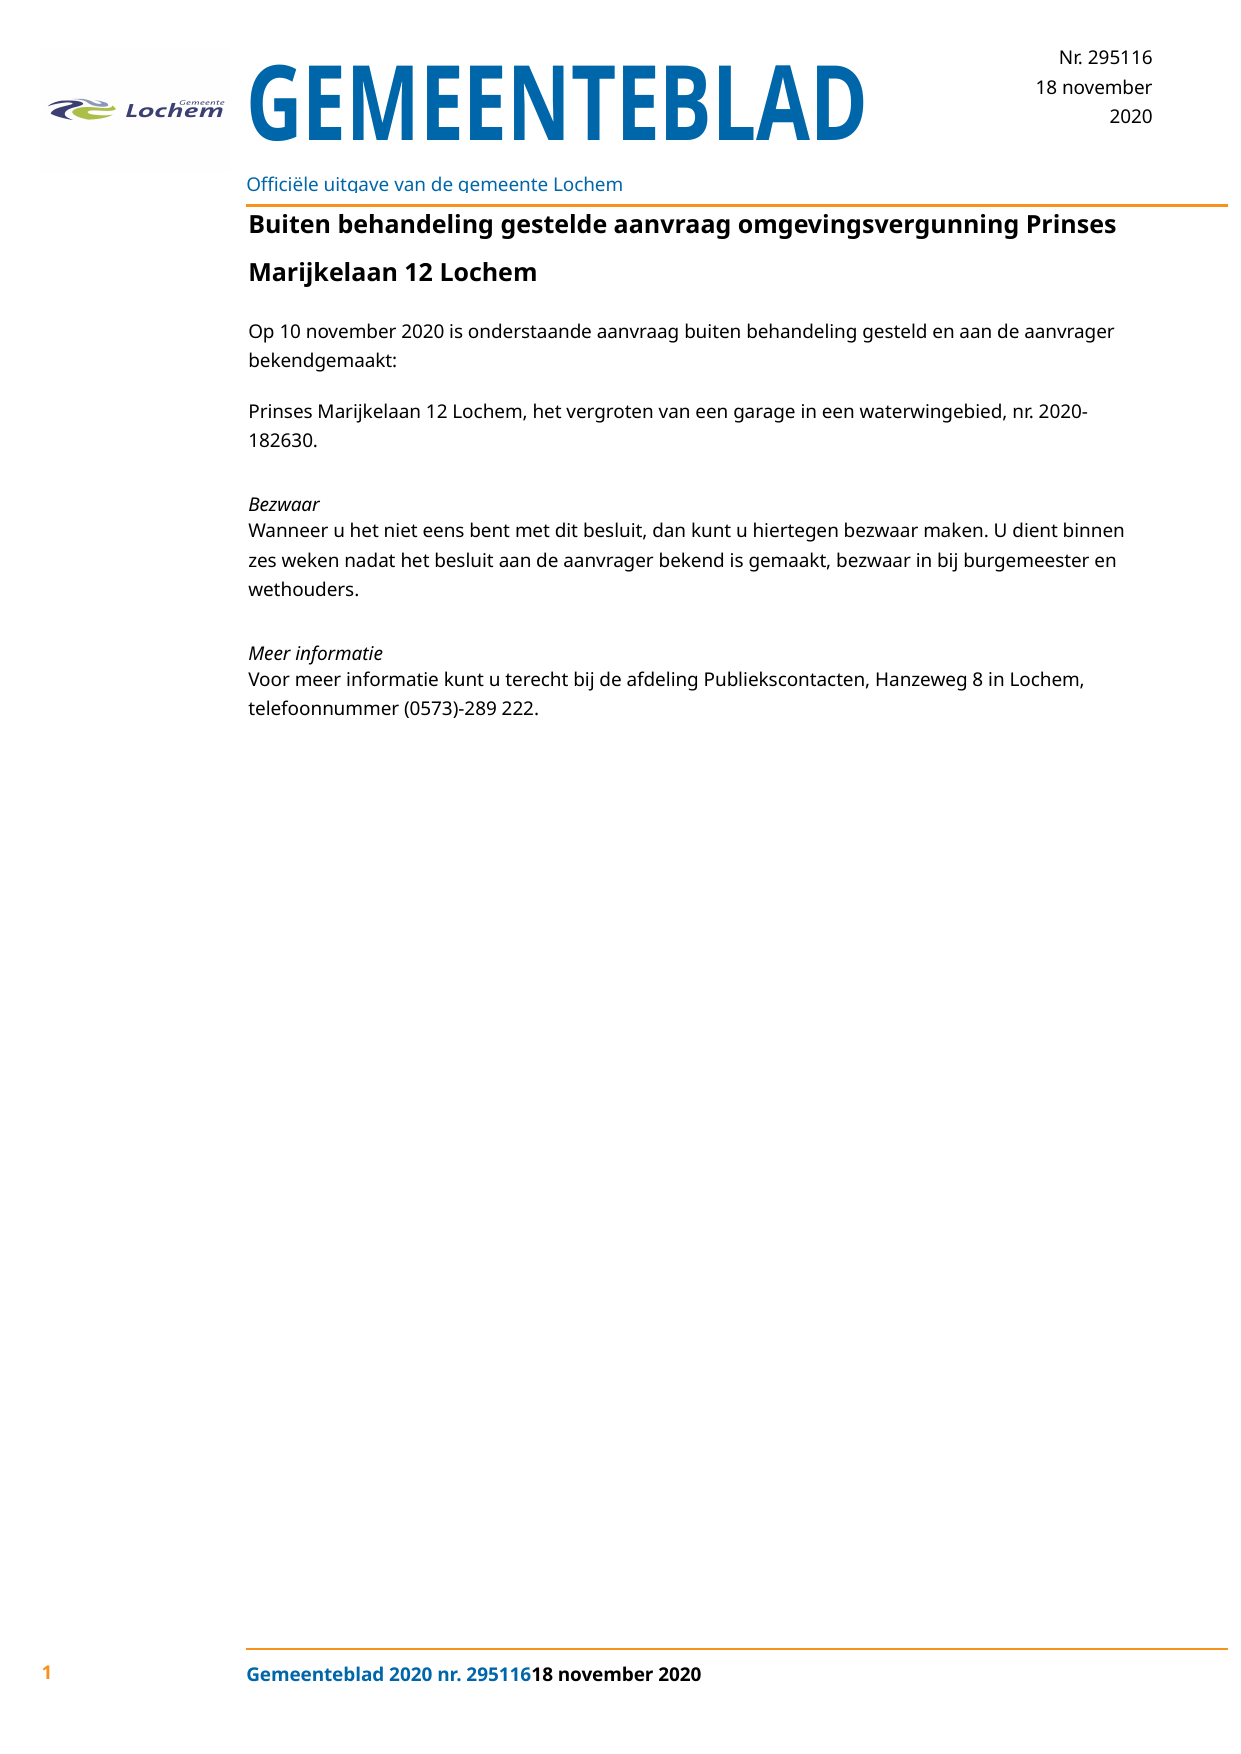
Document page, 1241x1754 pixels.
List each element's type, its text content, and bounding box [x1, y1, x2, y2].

picture [41, 47, 231, 172]
text Wanneer u het niet eens bent met dit besluit, dan kunt u hiertegen bezwaar maken. U dient binnen zes weken nadat het besluit aan de aanvrager bekend is gemaakt, bezwaar in bij burgemeester en wethouders. [248, 517, 1152, 602]
text Bezwaar [248, 491, 1152, 517]
text Meer informatie [248, 640, 1152, 666]
text Buiten behandeling gestelde aanvraag omgevingsvergunning Prinses Marijkelaan 12 Lochem [248, 207, 1152, 288]
text Op 10 november 2020 is onderstaande aanvraag buiten behandeling gesteld en aan de aanvrager bekendgemaakt: [248, 318, 1152, 373]
text Prinses Marijkelaan 12 Lochem, het vergroten van een garage in een waterwingebied, nr. 2020-182630. [248, 398, 1152, 453]
text Voor meer informatie kunt u terecht bij de afdeling Publiekscontacten, Hanzeweg 8 in Lochem, telefoonnummer (0573)-289 222. [248, 666, 1152, 721]
